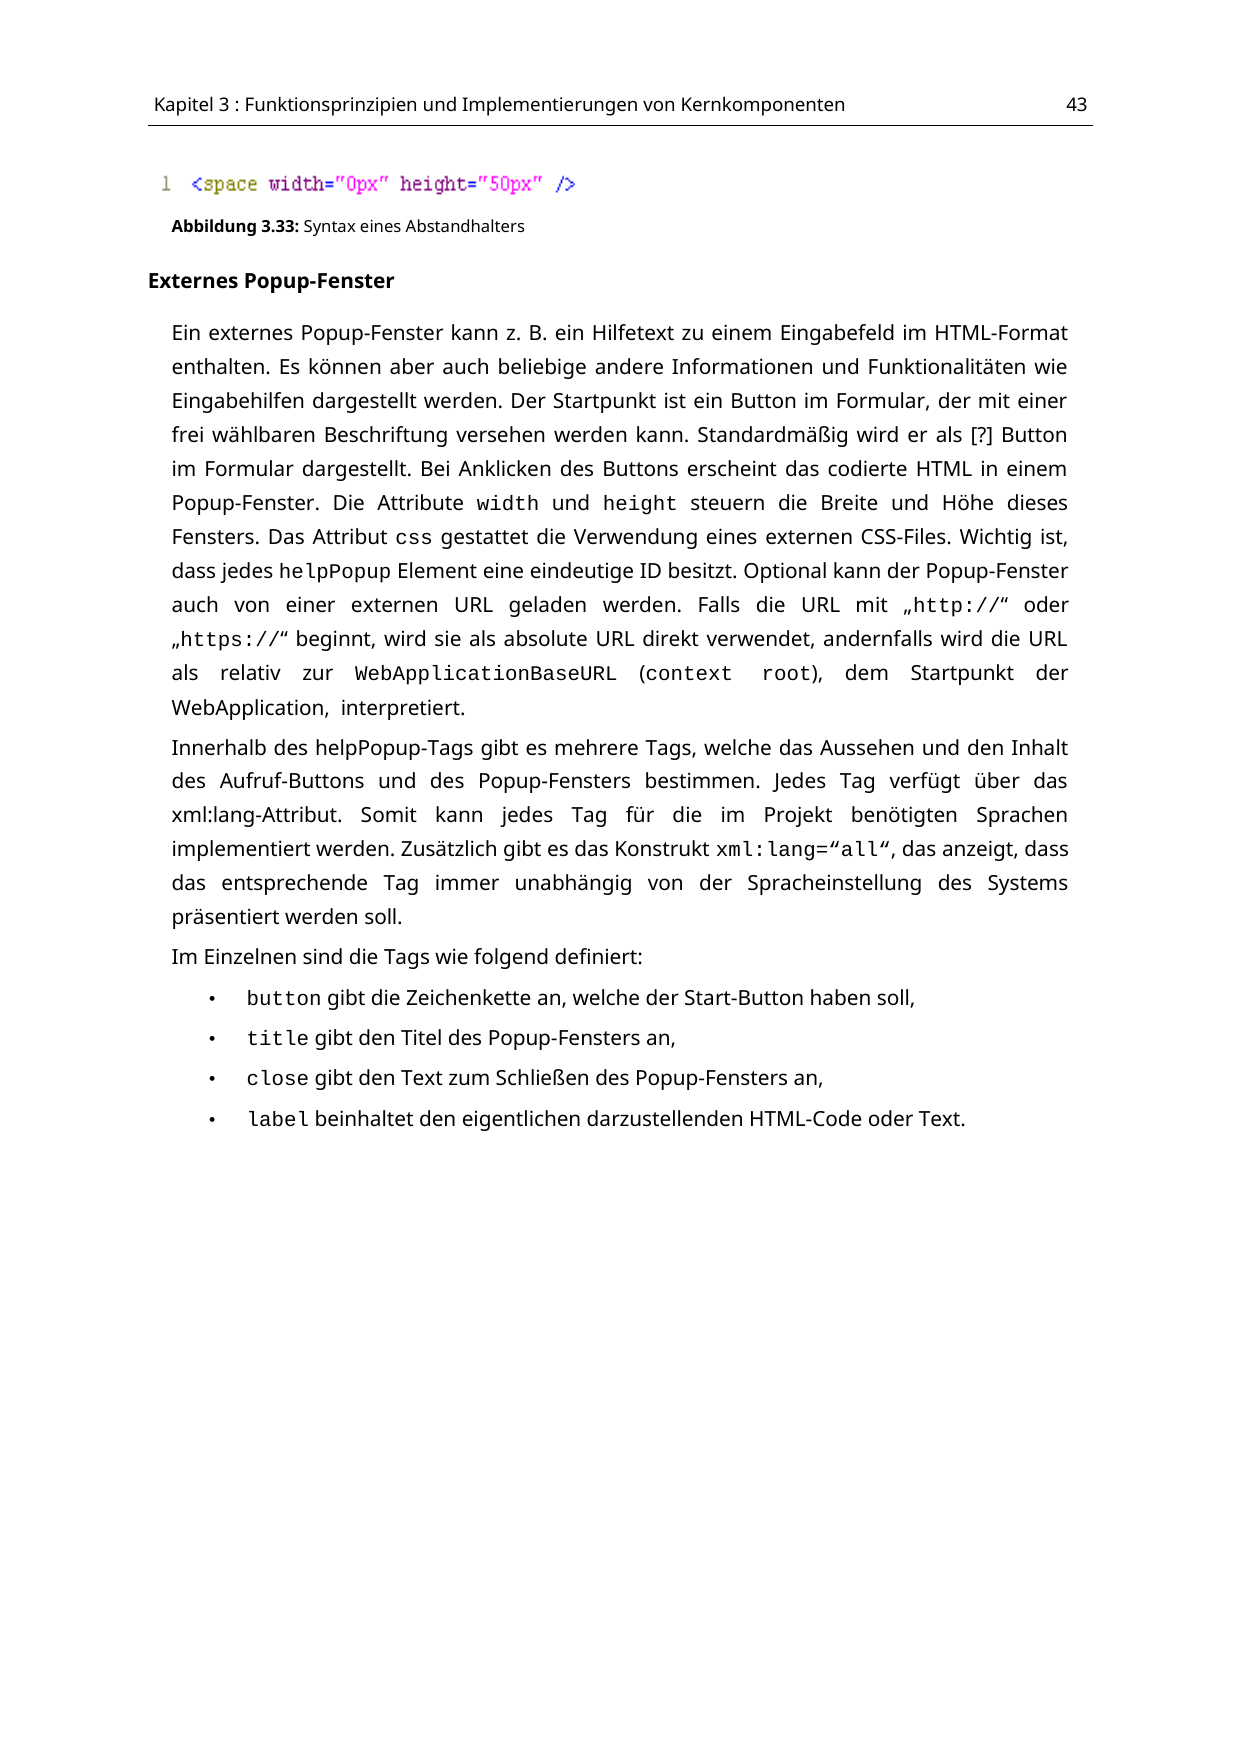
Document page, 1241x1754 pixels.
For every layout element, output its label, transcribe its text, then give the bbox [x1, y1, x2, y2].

subtitle Externes Popup-Fenster [148, 148, 1092, 295]
list label beinhaltet den eigentlichen darzustellenden HTML-Code oder Text. [209, 1104, 1069, 1132]
text Ein externes Popup-Fenster kann z. B. ein Hilfetext zu einem Eingabefeld im HTML-Format enthalten. Es können aber auch beliebige andere Informationen und Funktionalitäten wie Eingabehilfen dargestellt werden. Der Startpunkt ist ein Button im Formular, der mit einer frei wählbaren Beschriftung versehen werden kann. Standardmäßig wird er als [?] Button im Formular dargestellt. Bei Anklicken des Buttons erscheint das codierte HTML in einem Popup-Fenster. Die Attribute width und height steuern die Breite und Höhe dieses Fensters. Das Attribut css gestattet die Verwendung eines externen CSS-Files. Wichtig ist, dass jedes helpPopup Element eine eindeutige ID besitzt. Optional kann der Popup-Fenster auch von einer externen URL geladen werden. Falls die URL mit „http://“ oder „https://“ beginnt, wird sie als absolute URL direkt verwendet, andernfalls wird die URL als relativ zur WebApplicationBaseURL (context root), dem Startpunkt der WebApplication, interpretiert. [171, 318, 1069, 721]
list title gibt den Titel des Popup-Fensters an, [209, 1023, 1069, 1052]
text Abbildung 3.34: Syntax eines Abstandhalters [171, 200, 583, 237]
list button gibt die Zeichenkette an, welche der Start-Button haben soll, [209, 983, 1069, 1011]
text Innerhalb des helpPopup-Tags gibt es mehrere Tags, welche das Aussehen und den Inhalt des Aufruf-Buttons und des Popup-Fensters bestimmen. Jedes Tag verfügt über das xml:lang-Attribut. Somit kann jedes Tag für die im Projekt benötigten Sprachen implementiert werden. Zusätzlich gibt es das Konstrukt xml:lang=“all“, das anzeigt, dass das entsprechende Tag immer unabhängig von der Spracheinstellung des Systems präsentiert werden soll. [171, 733, 1069, 931]
list close gibt den Text zum Schließen des Popup-Fensters an, [209, 1063, 1069, 1092]
text Im Einzelnen sind die Tags wie folgend definiert: [171, 942, 1069, 971]
